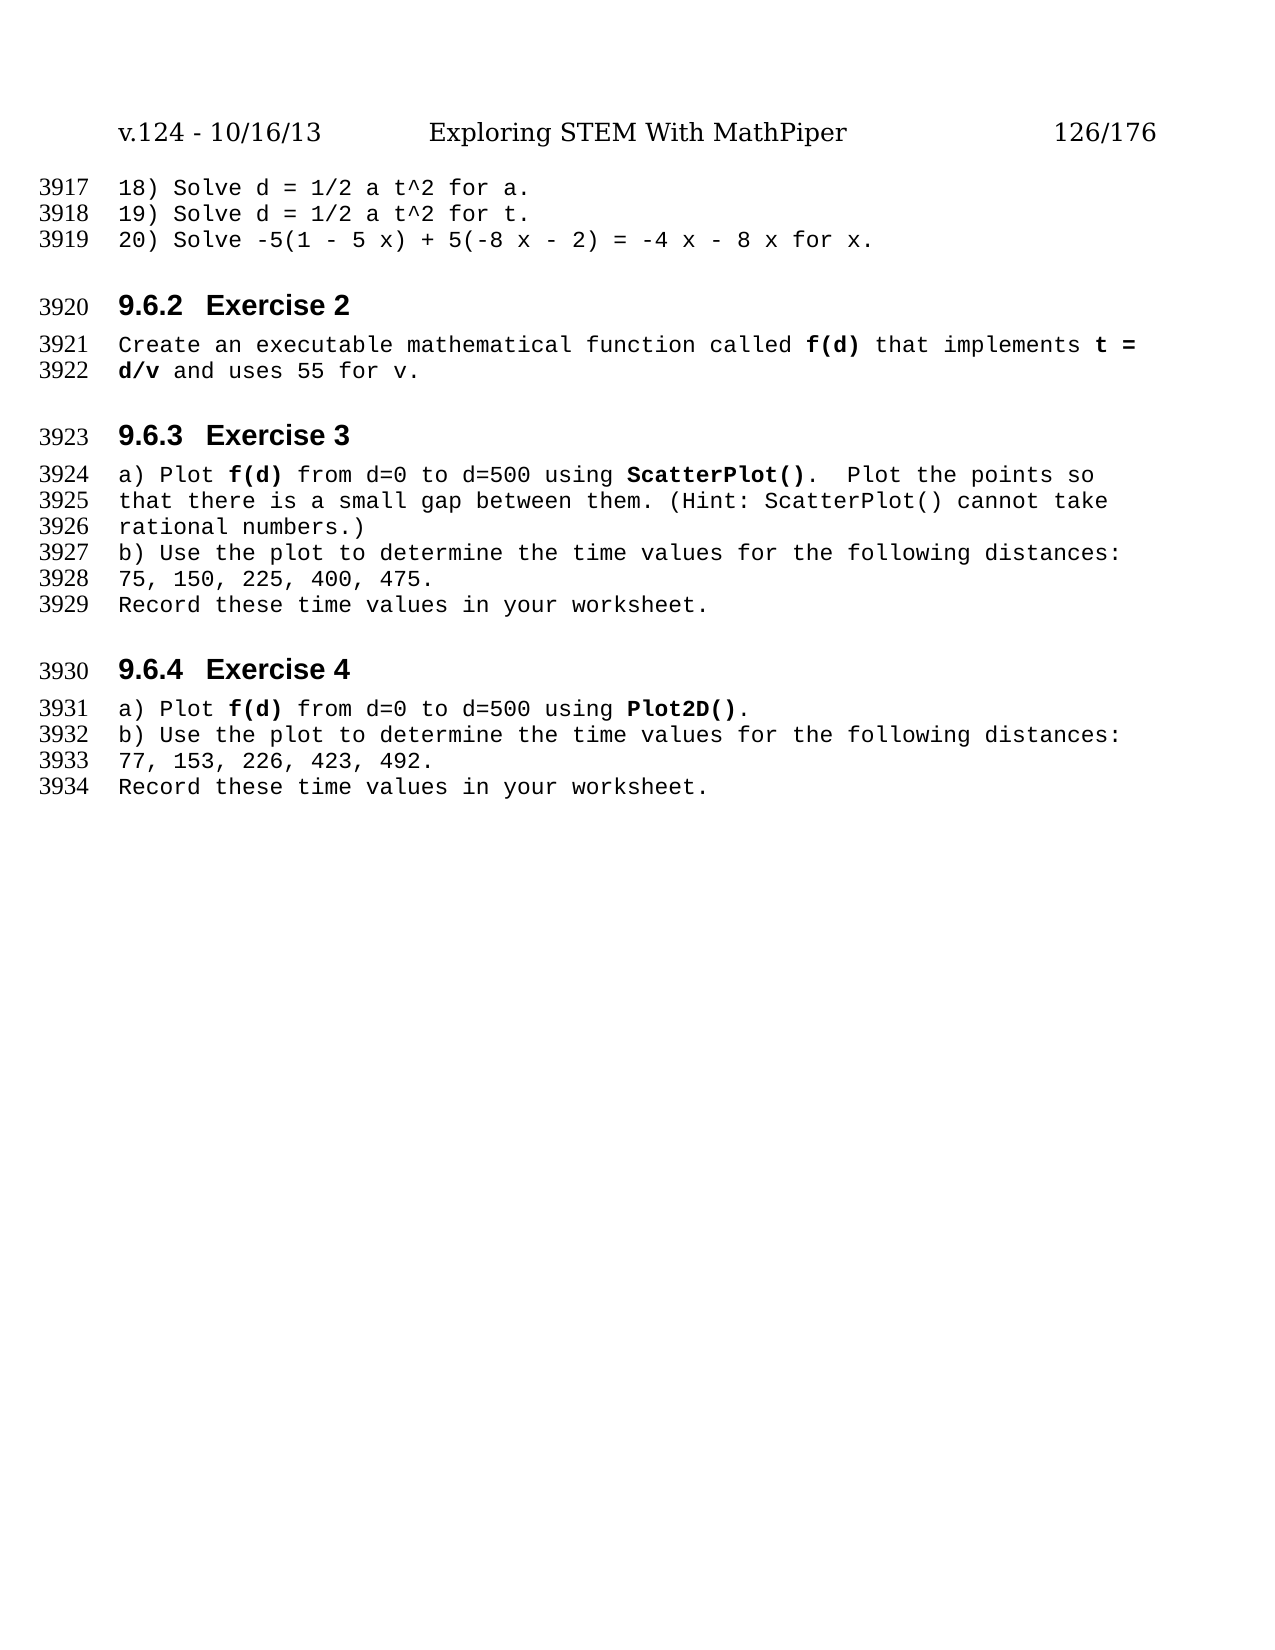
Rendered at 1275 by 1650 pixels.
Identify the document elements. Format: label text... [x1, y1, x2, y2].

text 77, 153, 226, 423, 492. [118, 749, 1157, 776]
subtitle Exercise 2 [118, 288, 1157, 321]
text Create an executable mathematical function called f(d) that implements t = d/v and uses 55 for v. [118, 333, 1157, 385]
text b) Use the plot to determine the time values for the following distances: [118, 724, 1157, 749]
text 18) Solve d = 1/2 a t^2 for a. [118, 177, 1157, 203]
text Record these time values in your worksheet. [118, 776, 1157, 801]
text a) Plot f(d) from d=0 to d=500 using ScatterPlot(). Plot the points so that there is a small gap between them. (Hint: ScatterPlot() cannot take rational numbers.) [118, 463, 1157, 541]
subtitle Exercise 3 [118, 418, 1157, 452]
text Record these time values in your worksheet. [118, 593, 1157, 619]
text 19) Solve d = 1/2 a t^2 for t. [118, 203, 1157, 229]
text b) Use the plot to determine the time values for the following distances: [118, 541, 1157, 567]
text 75, 150, 225, 400, 475. [118, 567, 1157, 593]
text a) Plot f(d) from d=0 to d=500 using Plot2D(). [118, 698, 1157, 724]
subtitle Exercise 4 [118, 652, 1157, 686]
text 20) Solve -5(1 - 5 x) + 5(-8 x - 2) = -4 x - 8 x for x. [118, 229, 1157, 254]
